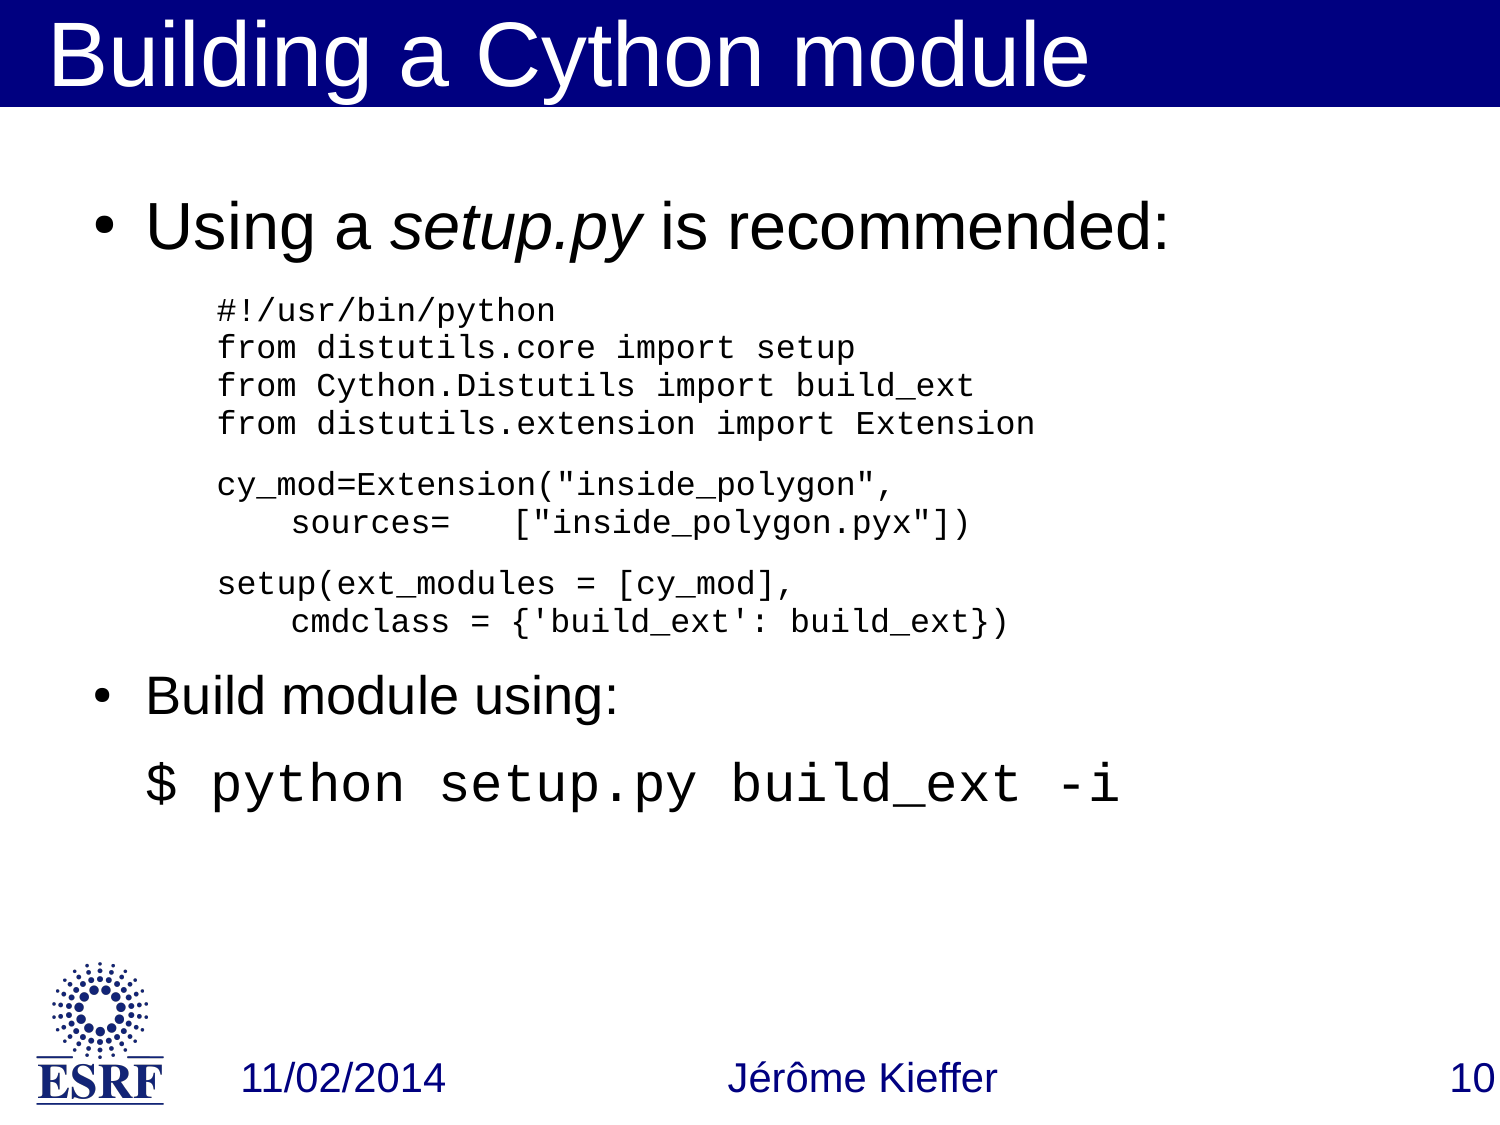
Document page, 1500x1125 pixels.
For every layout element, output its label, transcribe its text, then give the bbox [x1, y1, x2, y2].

list Using a setup.py is recommended: #!/usr/bin/python from distutils.core import setup from Cython.Distutils import build_ext from distutils.extension import Extension cy_mod=Extension("inside_polygon", sources= ["inside_polygon.pyx"]) setup(ext_modules = [cy_mod], cmdclass = {'build_ext': build_ext}) Build module using: $ python setup.py build_ext -i [75, 188, 1395, 993]
picture [29, 956, 171, 1111]
title Building a Cython module [47, 3, 1500, 107]
